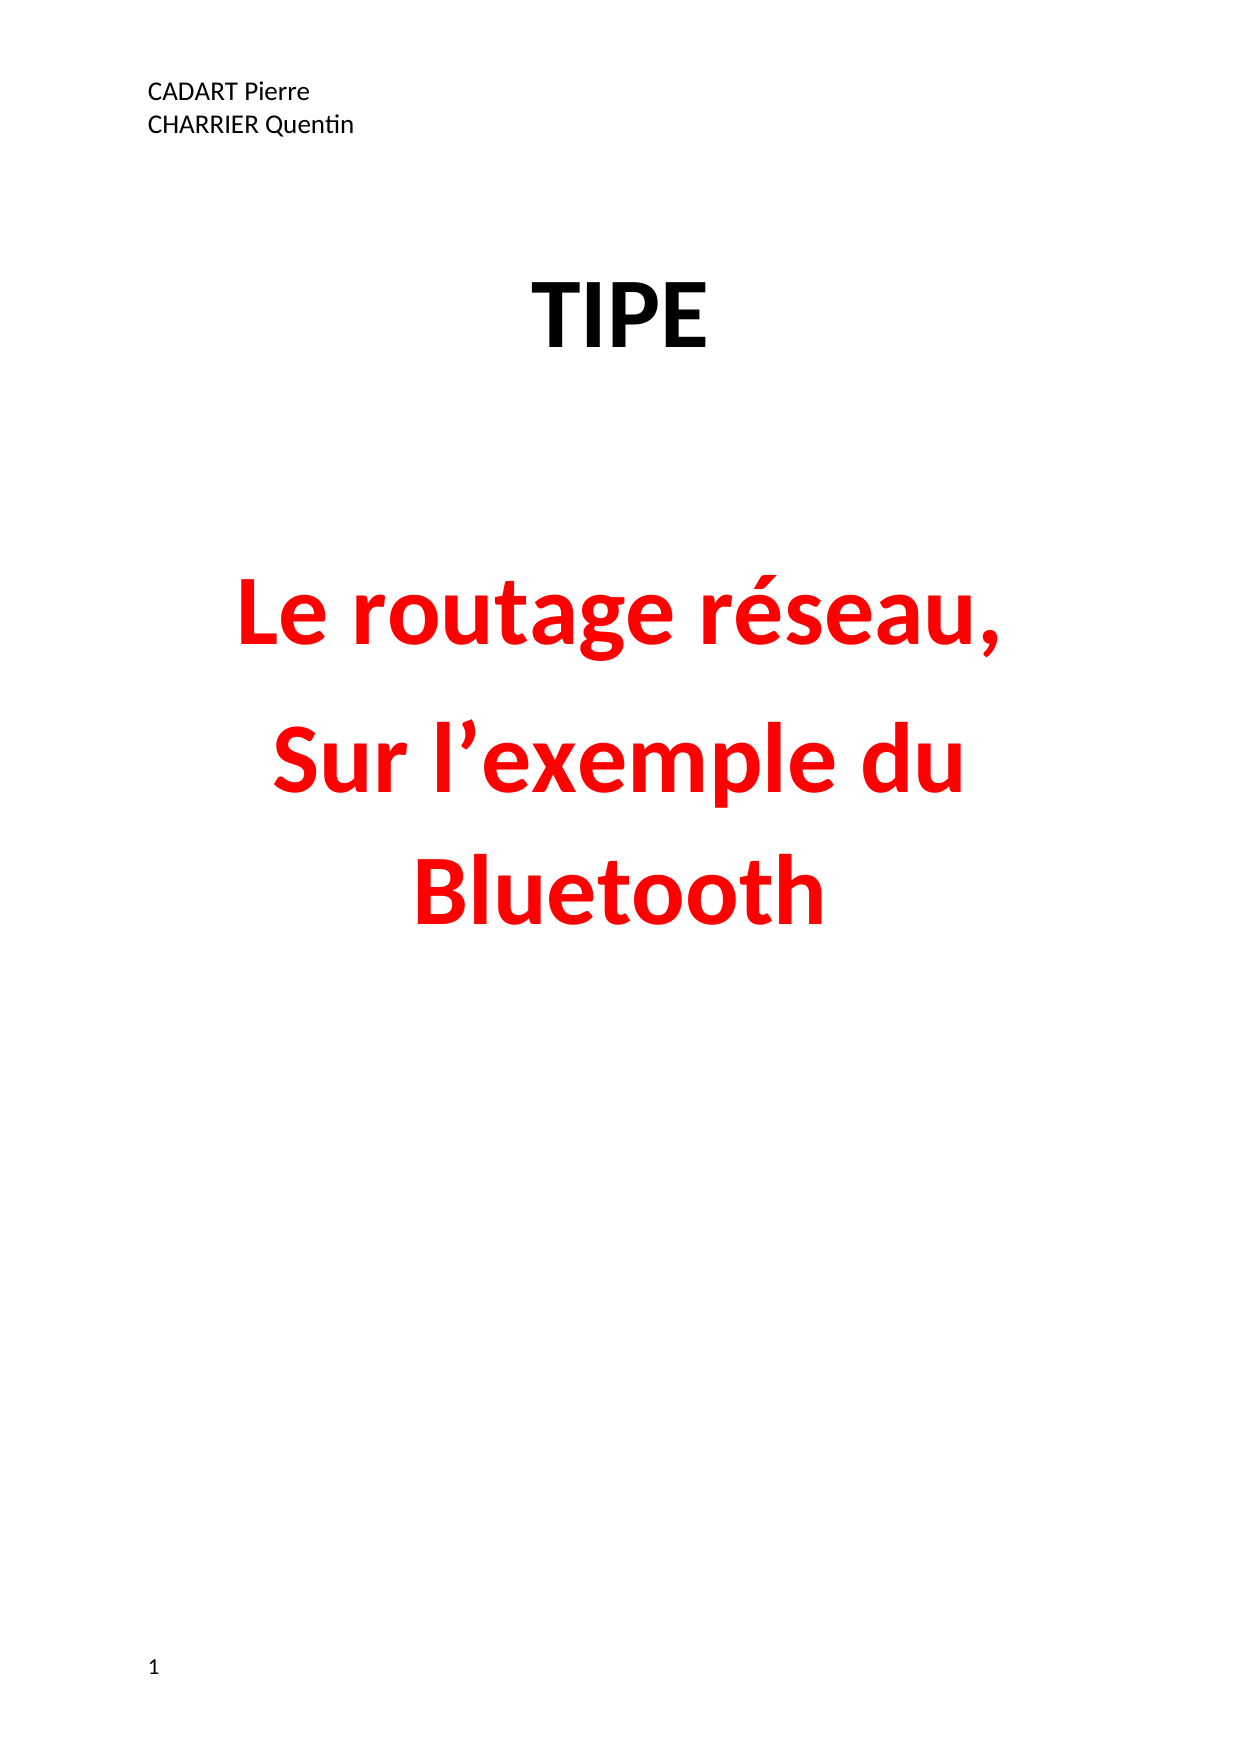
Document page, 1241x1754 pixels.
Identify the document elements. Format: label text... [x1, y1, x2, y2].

text TIPE [148, 250, 1093, 372]
text Sur l’exemple du Bluetooth [148, 696, 1093, 949]
text Le routage réseau, [148, 547, 1093, 669]
